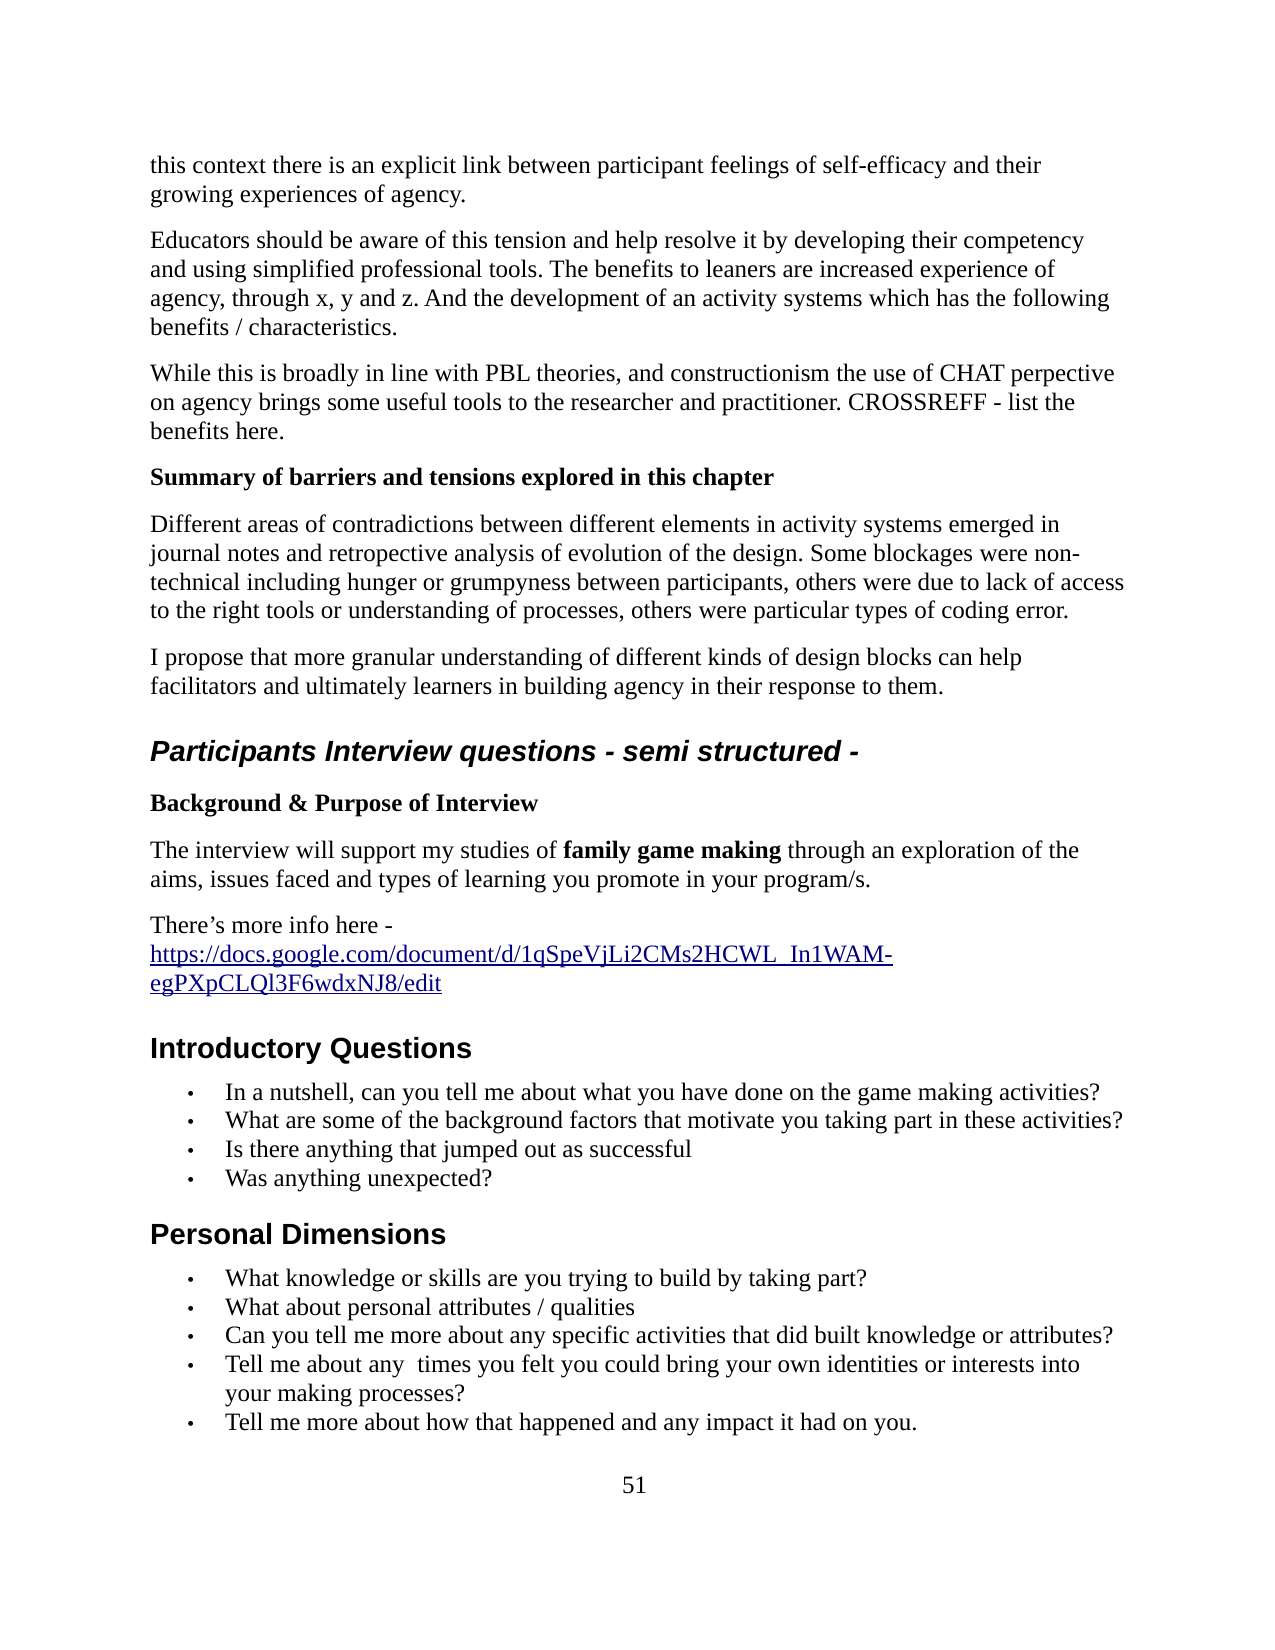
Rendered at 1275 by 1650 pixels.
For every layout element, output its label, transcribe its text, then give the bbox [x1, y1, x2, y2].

text Educators should be aware of this tension and help resolve it by developing their competency and using simplified professional tools. The benefits to leaners are increased experience of agency, through x, y and z. And the development of an activity systems which has the following benefits / characteristics. [150, 225, 1125, 340]
list Is there anything that jumped out as successful [187, 1134, 1125, 1163]
text The interview will support my studies of family game making through an exploration of the aims, issues faced and types of learning you promote in your program/s. [150, 835, 1125, 893]
subtitle Personal Dimensions [150, 1217, 1125, 1250]
text Different areas of contradictions between different elements in activity systems emerged in journal notes and retropective analysis of evolution of the design. Some blockages were non-technical including hunger or grumpyness between participants, others were due to lack of access to the right tools or understanding of processes, others were particular types of coding error. [150, 509, 1125, 624]
list Can you tell me more about any specific activities that did built knowledge or attributes? [187, 1320, 1125, 1349]
text Background & Purpose of Interview [150, 788, 1125, 817]
text Summary of barriers and tensions explored in this chapter [150, 462, 1125, 491]
list In a nutshell, can you tell me about what you have done on the game making activities? [187, 1077, 1125, 1106]
text There’s more info here - https://docs.google.com/document/d/1qSpeVjLi2CMs2HCWL_In1WAM-egPXpCLQl3F6wdxNJ8/edit [150, 911, 1125, 997]
list Tell me about any times you felt you could bring your own identities or interests into your making processes? [187, 1349, 1125, 1407]
text While this is broadly in line with PBL theories, and constructionism the use of CHAT perpective on agency brings some useful tools to the researcher and practitioner. CROSSREFF - list the benefits here. [150, 358, 1125, 444]
subtitle Introductory Questions [150, 1031, 1125, 1064]
list What about personal attributes / qualities [187, 1292, 1125, 1320]
text I propose that more granular understanding of different kinds of design blocks can help facilitators and ultimately learners in building agency in their response to them. [150, 642, 1125, 699]
subtitle Participants Interview questions - semi structured - [150, 733, 1125, 767]
list Was anything unexpected? [187, 1163, 1125, 1192]
text this context there is an explicit link between participant feelings of self-efficacy and their growing experiences of agency. [150, 150, 1125, 207]
list Tell me more about how that happened and any impact it had on you. [187, 1407, 1125, 1435]
list What are some of the background factors that motivate you taking part in these activities? [187, 1106, 1125, 1134]
list What knowledge or skills are you trying to build by taking part? [187, 1263, 1125, 1292]
